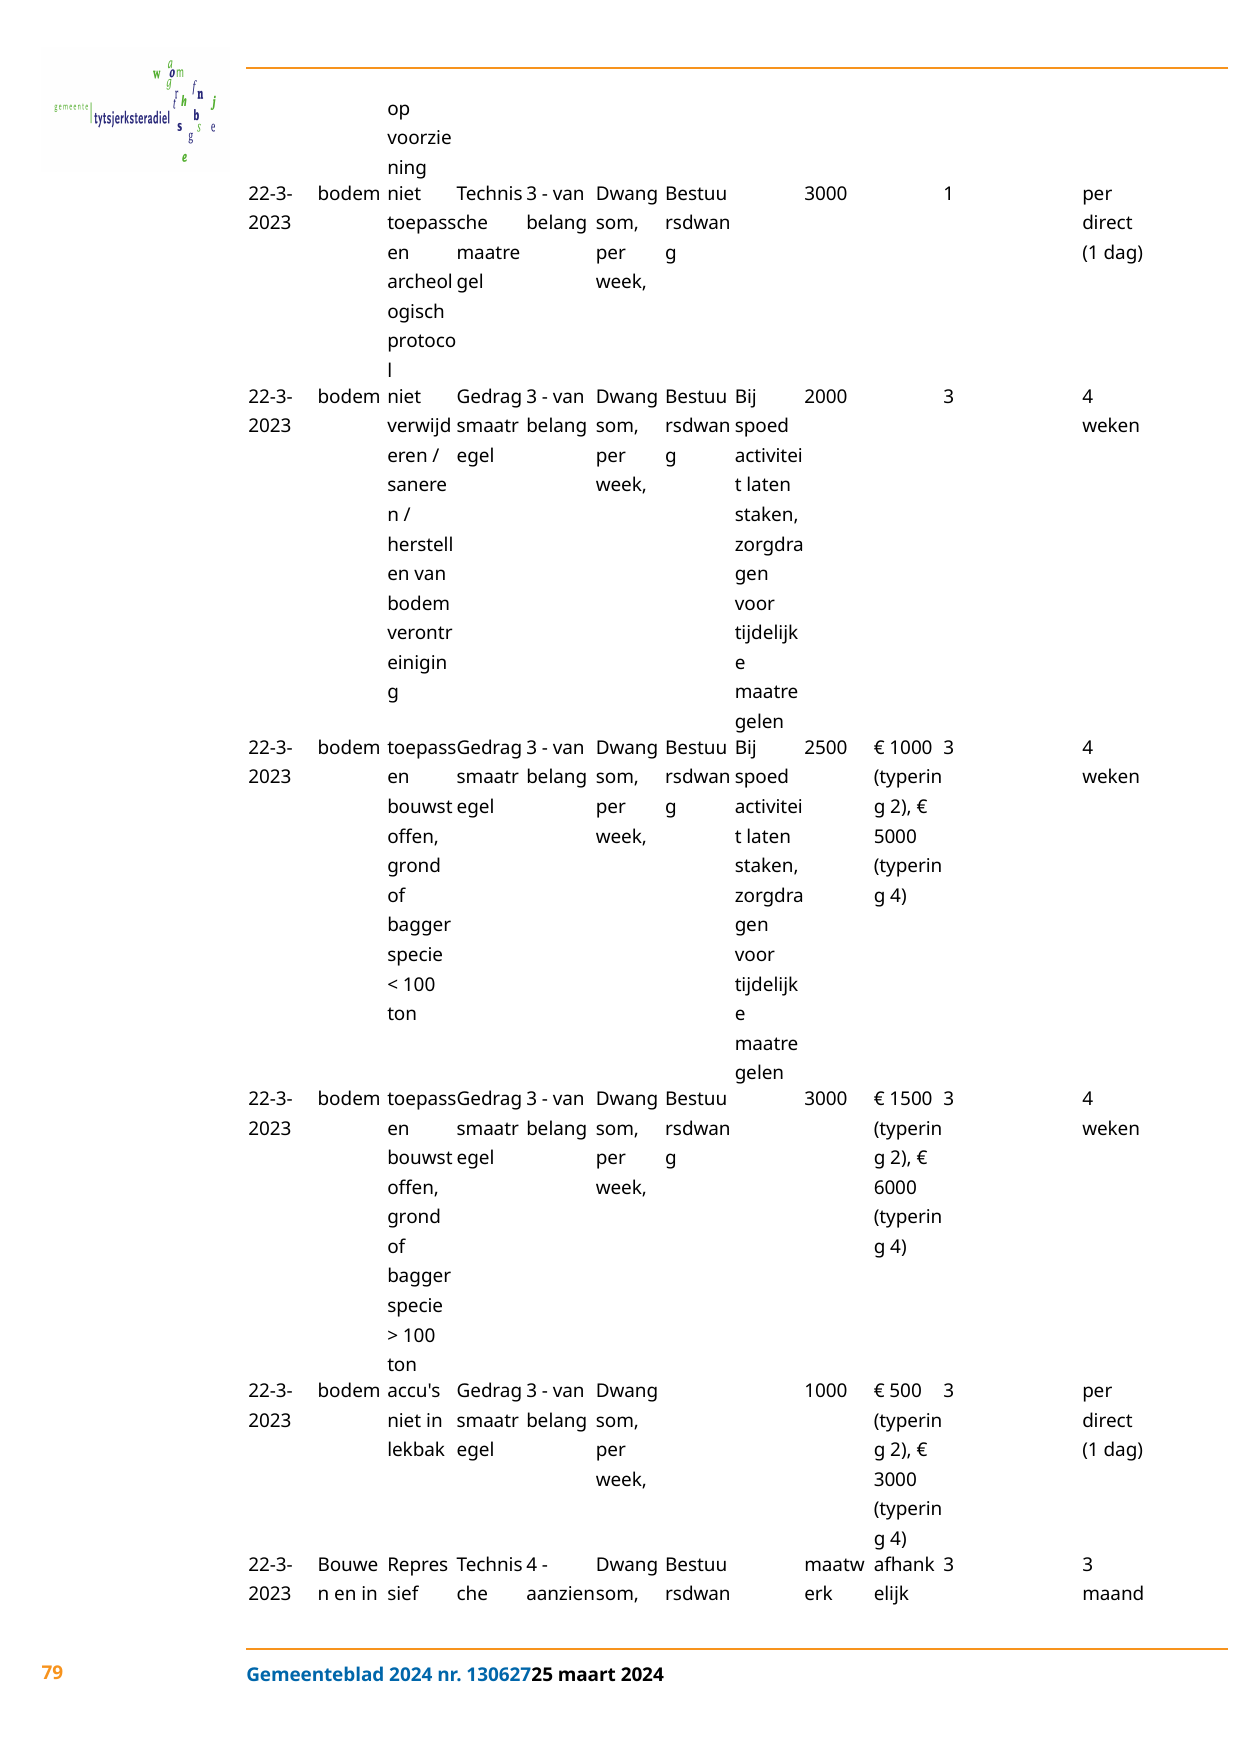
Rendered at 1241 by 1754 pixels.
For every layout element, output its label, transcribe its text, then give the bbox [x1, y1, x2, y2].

table_cell 3000 [804, 1085, 873, 1377]
table_cell Gedragsmaatregel [456, 383, 526, 734]
table_cell Dwangsom, per week, [596, 1085, 665, 1377]
table_cell 2000 [804, 383, 873, 734]
table_cell maatwerk [804, 1551, 873, 1606]
table_cell op voorziening [387, 95, 456, 180]
table_cell [665, 95, 734, 180]
table_cell [1013, 1377, 1082, 1551]
table_cell 3 - van belang [526, 734, 596, 1085]
table_cell [1013, 383, 1082, 734]
table_cell [596, 95, 665, 180]
table_cell 4 weken [1082, 734, 1152, 1085]
table_cell Bij spoed activiteit laten staken, zorgdragen voor tijdelijke maatregelen [735, 734, 804, 1085]
table_cell 3 - van belang [526, 383, 596, 734]
table_cell bodem [318, 180, 387, 383]
table_cell 22-3-2023 [248, 383, 317, 734]
table_cell [665, 1377, 734, 1551]
table_cell 3 - van belang [526, 1085, 596, 1377]
table_cell 2500 [804, 734, 873, 1085]
table_cell niet toepassen archeologisch protocol [387, 180, 456, 383]
table_cell [526, 95, 596, 180]
table_cell [735, 180, 804, 383]
table_cell Gedragsmaatregel [456, 1377, 526, 1551]
table_cell toepassen bouwstoffen, grond of baggerspecie > 100 ton [387, 1085, 456, 1377]
table_cell € 1500 (typering 2), € 6000 (typering 4) [874, 1085, 943, 1377]
table_cell [735, 1377, 804, 1551]
table_cell 4 weken [1082, 1085, 1152, 1377]
table_cell [735, 95, 804, 180]
table_cell 4 - aanzien [526, 1551, 596, 1606]
table_cell [804, 95, 873, 180]
table_cell 22-3-2023 [248, 1085, 317, 1377]
table_cell [943, 95, 1013, 180]
table_cell 3 [943, 734, 1013, 1085]
table_cell [248, 95, 317, 180]
table_cell Dwangsom, per week, [596, 734, 665, 1085]
table_cell per direct (1 dag) [1082, 1377, 1152, 1551]
table_cell bodem [318, 1085, 387, 1377]
table_cell € 1000 (typering 2), € 5000 (typering 4) [874, 734, 943, 1085]
table_cell afhankelijk [874, 1551, 943, 1606]
table_cell Repressief [387, 1551, 456, 1606]
table_cell 1 [943, 180, 1013, 383]
table_cell per direct (1 dag) [1082, 180, 1152, 383]
picture [41, 47, 231, 172]
table_cell Bestuursdwang [665, 180, 734, 383]
table_cell Bouwen en in [318, 1551, 387, 1606]
table_cell Dwangsom, [596, 1551, 665, 1606]
table_cell [874, 95, 943, 180]
table_cell Dwangsom, per week, [596, 1377, 665, 1551]
table_cell [1082, 95, 1152, 180]
table_cell [1013, 95, 1082, 180]
table_cell [735, 1085, 804, 1377]
table_cell [1013, 1551, 1082, 1606]
table_cell bodem [318, 734, 387, 1085]
table_cell Dwangsom, per week, [596, 180, 665, 383]
table_cell Gedragsmaatregel [456, 1085, 526, 1377]
table_cell 22-3-2023 [248, 1551, 317, 1606]
table_cell Bestuursdwan [665, 1551, 734, 1606]
table_cell [1013, 734, 1082, 1085]
table_cell Dwangsom, per week, [596, 383, 665, 734]
table_cell 3 - van belang [526, 180, 596, 383]
table_cell 3 [943, 1377, 1013, 1551]
table_cell Bestuursdwang [665, 734, 734, 1085]
table_cell niet verwijderen / saneren / herstellen van bodemverontreiniging [387, 383, 456, 734]
table_cell 3 [943, 1085, 1013, 1377]
table_cell toepassen bouwstoffen, grond of baggerspecie < 100 ton [387, 734, 456, 1085]
table_cell 3 maand [1082, 1551, 1152, 1606]
table_cell 22-3-2023 [248, 180, 317, 383]
table_cell Gedragsmaatregel [456, 734, 526, 1085]
table_cell [874, 180, 943, 383]
table_cell 1000 [804, 1377, 873, 1551]
table_cell Bij spoed activiteit laten staken, zorgdragen voor tijdelijke maatregelen [735, 383, 804, 734]
table_cell accu's niet in lekbak [387, 1377, 456, 1551]
table_cell 22-3-2023 [248, 1377, 317, 1551]
table_cell [456, 95, 526, 180]
table_cell Bestuursdwang [665, 383, 734, 734]
table_cell bodem [318, 383, 387, 734]
table_cell 3 - van belang [526, 1377, 596, 1551]
table_cell Technische [456, 1551, 526, 1606]
table_cell [1013, 180, 1082, 383]
table_cell [874, 383, 943, 734]
table_cell 3 [943, 1551, 1013, 1606]
table_cell [1013, 1085, 1082, 1377]
table_cell [318, 95, 387, 180]
table_cell 4 weken [1082, 383, 1152, 734]
table_cell 22-3-2023 [248, 734, 317, 1085]
table_cell € 500 (typering 2), € 3000 (typering 4) [874, 1377, 943, 1551]
table_cell [735, 1551, 804, 1606]
table_cell bodem [318, 1377, 387, 1551]
table_cell 3 [943, 383, 1013, 734]
table_cell 3000 [804, 180, 873, 383]
table_cell Technische maatregel [456, 180, 526, 383]
table_cell Bestuursdwang [665, 1085, 734, 1377]
